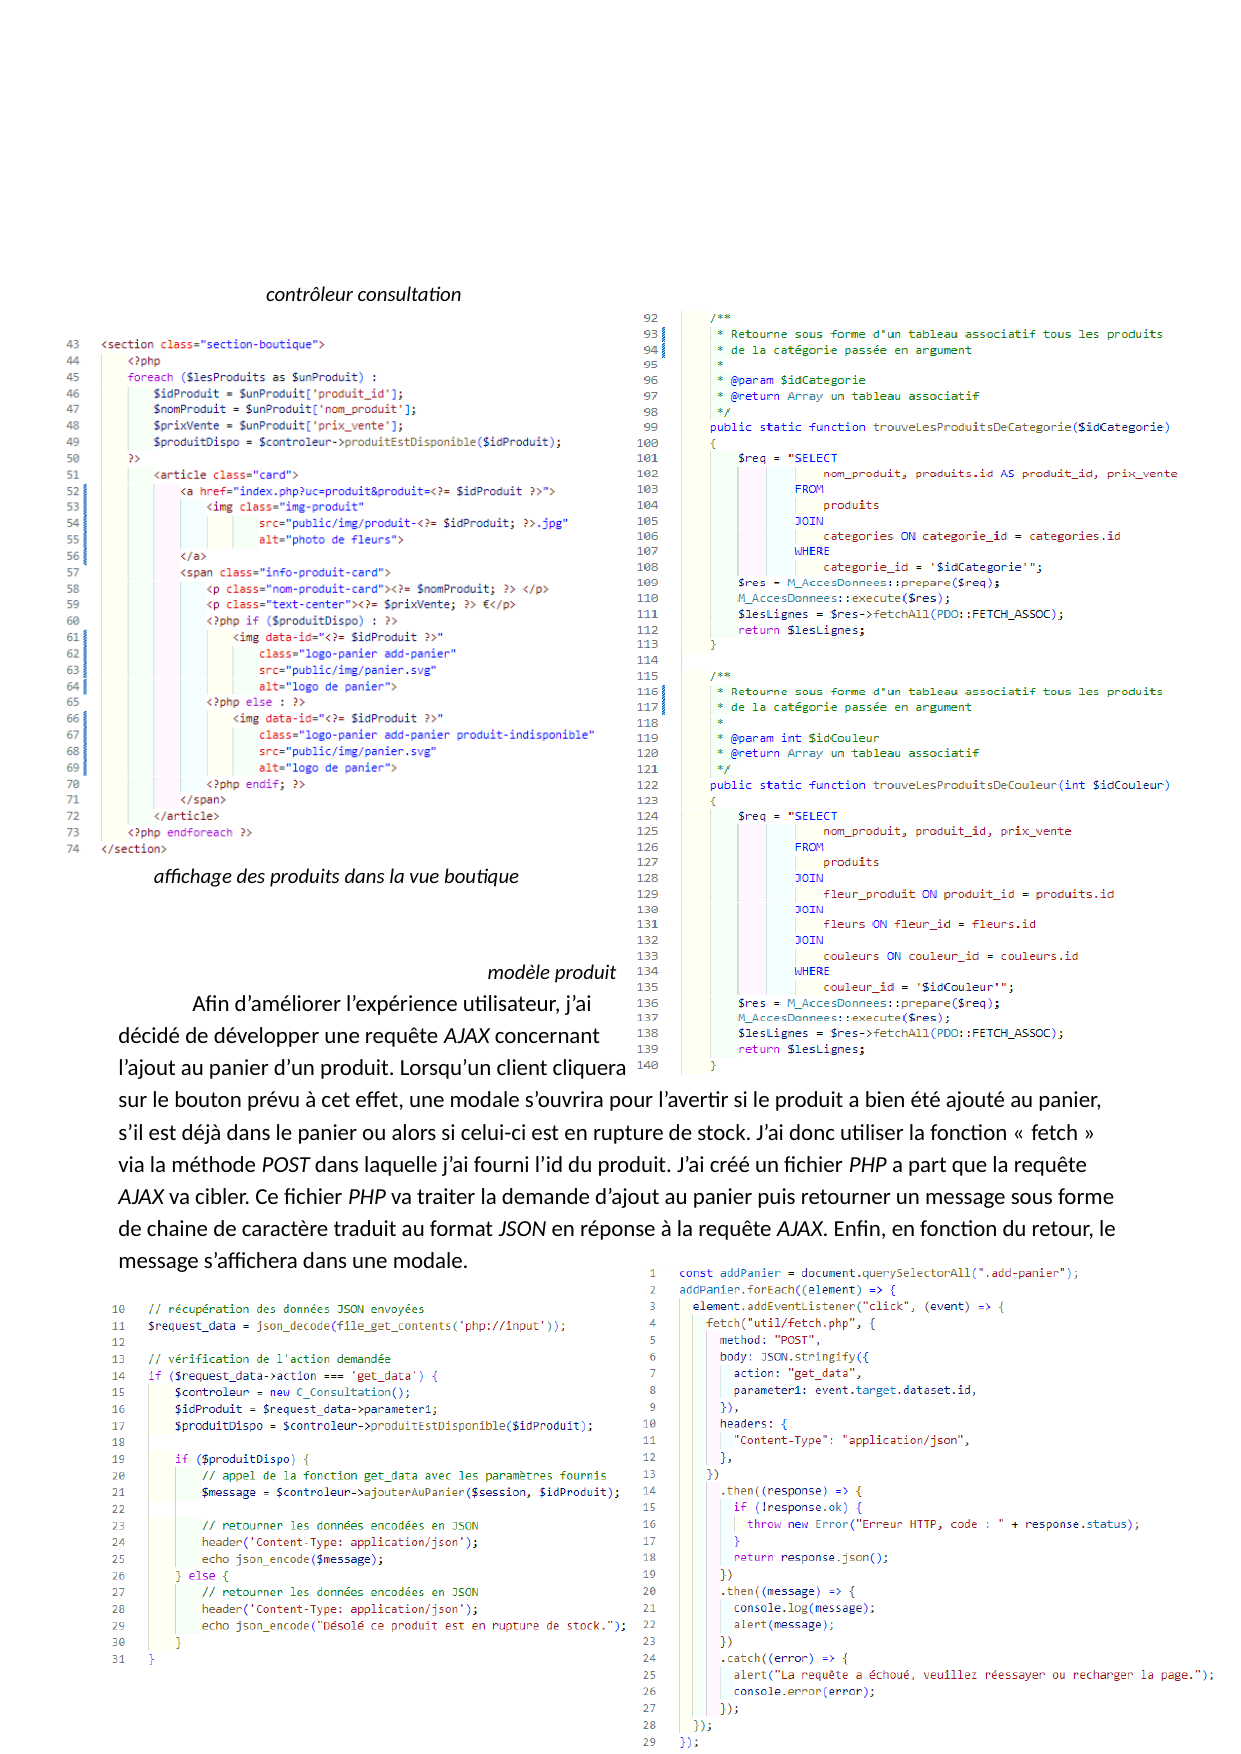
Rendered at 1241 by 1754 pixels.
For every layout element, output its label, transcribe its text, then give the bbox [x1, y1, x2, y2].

picture [635, 311, 1184, 1075]
text modèle produit [118, 957, 635, 985]
text contrôleur consultation [118, 247, 1122, 307]
picture [63, 337, 600, 860]
picture [109, 1302, 627, 1665]
picture [639, 1264, 1218, 1754]
text Afin d’améliorer l’expérience utilisateur, j’ai décidé de développer une requête AJAX concernant l’ajout au panier d’un produit. Lorsqu’un client cliquera sur le bouton prévu à cet effet, une modale s’ouvrira pour l’avertir si le produit a bien été ajouté au panier, s’il est déjà dans le panier ou alors si celui-ci est en rupture de stock. J’ai donc utiliser la fonction « fetch » via la méthode POST dans laquelle j’ai fourni l’id du produit. J’ai créé un fichier PHP a part que la requête AJAX va cibler. Ce fichier PHP va traiter la demande d’ajout au panier puis retourner un message sous forme de chaine de caractère traduit au format JSON en réponse à la requête AJAX. Enfin, en fonction du retour, le message s’affichera dans une modale. [118, 989, 1122, 1274]
text affichage des produits dans la vue boutique [153, 858, 635, 889]
